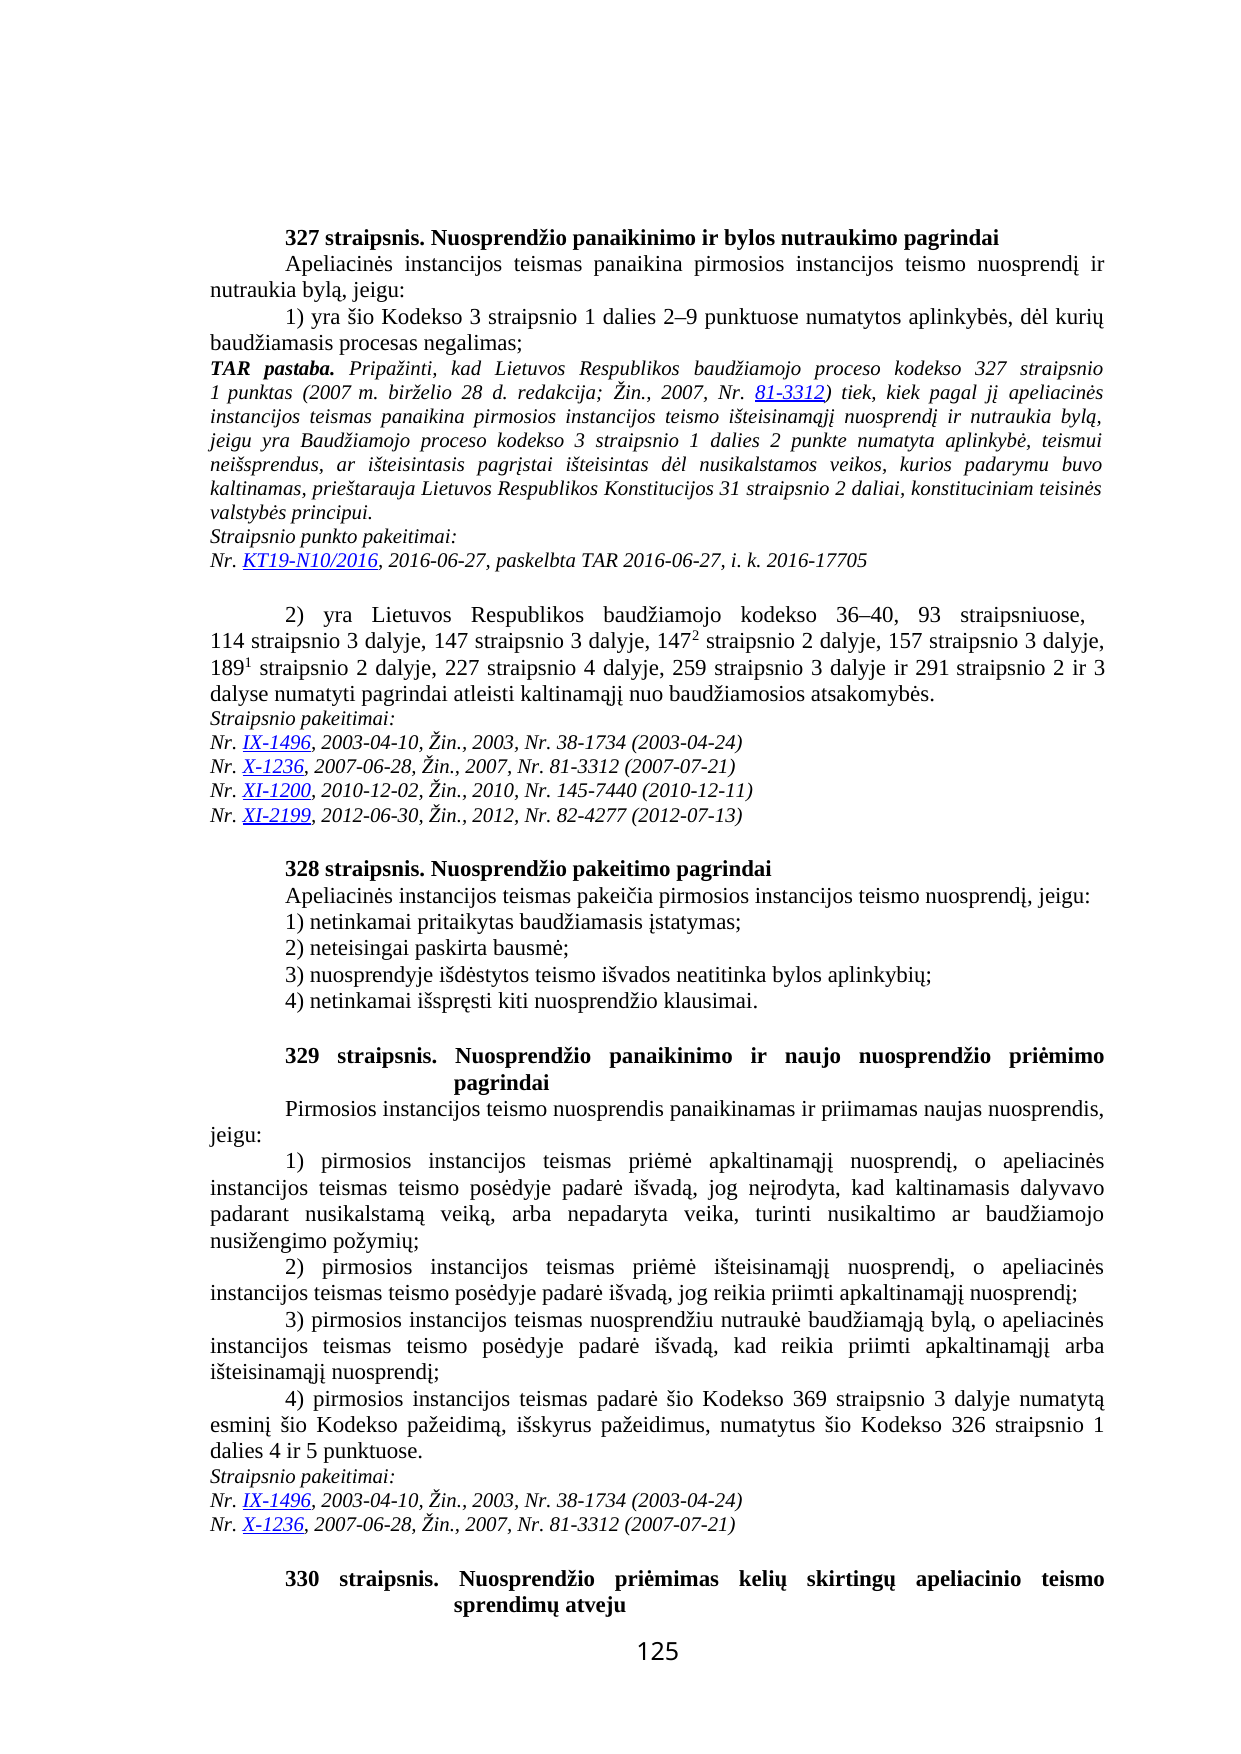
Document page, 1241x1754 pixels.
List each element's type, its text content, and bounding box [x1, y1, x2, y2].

text 2) pirmosios instancijos teismas priėmė išteisinamąjį nuosprendį, o apeliacinės instancijos teismas teismo posėdyje padarė išvadą, jog reikia priimti apkaltinamąjį nuosprendį; [210, 1253, 1106, 1306]
text 329 straipsnis. Nuosprendžio panaikinimo ir naujo nuosprendžio priėmimo pagrindai [285, 1042, 1106, 1095]
text 3) pirmosios instancijos teismas nuosprendžiu nutraukė baudžiamąją bylą, o apeliacinės instancijos teismas teismo posėdyje padarė išvadą, kad reikia priimti apkaltinamąjį arba išteisinamąjį nuosprendį; [210, 1306, 1106, 1385]
text 1) netinkamai pritaikytas baudžiamasis įstatymas; [210, 908, 1106, 934]
text Nr. XI-2199, 2012-06-30, Žin., 2012, Nr. 82-4277 (2012-07-13) [210, 802, 1106, 827]
text 2) yra Lietuvos Respublikos baudžiamojo kodekso 36–40, 93 straipsniuose, 114 straipsnio 3 dalyje, 147 straipsnio 3 dalyje, 1472 straipsnio 2 dalyje, 157 straipsnio 3 dalyje, 1891 straipsnio 2 dalyje, 227 straipsnio 4 dalyje, 259 straipsnio 3 dalyje ir 291 straipsnio 2 ir 3 dalyse numatyti pagrindai atleisti kaltinamąjį nuo baudžiamosios atsakomybės. [210, 601, 1106, 706]
text Nr. IX-1496, 2003-04-10, Žin., 2003, Nr. 38-1734 (2003-04-24) [210, 1488, 1106, 1512]
text Nr. X-1236, 2007-06-28, Žin., 2007, Nr. 81-3312 (2007-07-21) [210, 1512, 1106, 1536]
text 4) netinkamai išspręsti kiti nuosprendžio klausimai. [210, 987, 1106, 1013]
text Apeliacinės instancijos teismas panaikina pirmosios instancijos teismo nuosprendį ir nutraukia bylą, jeigu: [210, 250, 1106, 303]
text Nr. XI-1200, 2010-12-02, Žin., 2010, Nr. 145-7440 (2010-12-11) [210, 778, 1106, 802]
text Straipsnio punkto pakeitimai: [210, 524, 1106, 548]
text Nr. X-1236, 2007-06-28, Žin., 2007, Nr. 81-3312 (2007-07-21) [210, 754, 1106, 778]
text 330 straipsnis. Nuosprendžio priėmimas kelių skirtingų apeliacinio teismo sprendimų atveju [285, 1565, 1106, 1617]
text Apeliacinės instancijos teismas pakeičia pirmosios instancijos teismo nuosprendį, jeigu: [210, 882, 1106, 908]
text Straipsnio pakeitimai: [210, 706, 1106, 730]
text Straipsnio pakeitimai: [210, 1464, 1106, 1488]
text 4) pirmosios instancijos teismas padarė šio Kodekso 369 straipsnio 3 dalyje numatytą esminį šio Kodekso pažeidimą, išskyrus pažeidimus, numatytus šio Kodekso 326 straipsnio 1 dalies 4 ir 5 punktuose. [210, 1385, 1106, 1464]
text 328 straipsnis. Nuosprendžio pakeitimo pagrindai [210, 855, 1106, 882]
text 327 straipsnis. Nuosprendžio panaikinimo ir bylos nutraukimo pagrindai [210, 224, 1106, 250]
text Pirmosios instancijos teismo nuosprendis panaikinamas ir priimamas naujas nuosprendis, jeigu: [210, 1095, 1106, 1148]
text 3) nuosprendyje išdėstytos teismo išvados neatitinka bylos aplinkybių; [210, 961, 1106, 987]
text 1) yra šio Kodekso 3 straipsnio 1 dalies 2–9 punktuose numatytos aplinkybės, dėl kurių baudžiamasis procesas negalimas; [210, 303, 1106, 356]
text Nr. IX-1496, 2003-04-10, Žin., 2003, Nr. 38-1734 (2003-04-24) [210, 730, 1106, 754]
text 1) pirmosios instancijos teismas priėmė apkaltinamąjį nuosprendį, o apeliacinės instancijos teismas teismo posėdyje padarė išvadą, jog neįrodyta, kad kaltinamasis dalyvavo padarant nusikalstamą veiką, arba nepadaryta veika, turinti nusikaltimo ar baudžiamojo nusižengimo požymių; [210, 1148, 1106, 1253]
text TAR pastaba. Pripažinti, kad Lietuvos Respublikos baudžiamojo proceso kodekso 327 straipsnio 1 punktas (2007 m. birželio 28 d. redakcija; Žin., 2007, Nr. 81-3312) tiek, kiek pagal jį apeliacinės instancijos teismas panaikina pirmosios instancijos teismo išteisinamąjį nuosprendį ir nutraukia bylą, jeigu yra Baudžiamojo proceso kodekso 3 straipsnio 1 dalies 2 punkte numatyta aplinkybė, teismui neišsprendus, ar išteisintasis pagrįstai išteisintas dėl nusikalstamos veikos, kurios padarymu buvo kaltinamas, prieštarauja Lietuvos Respublikos Konstitucijos 31 straipsnio 2 daliai, konstituciniam teisinės valstybės principui. [210, 356, 1106, 524]
text 2) neteisingai paskirta bausmė; [210, 934, 1106, 961]
text Nr. KT19-N10/2016, 2016-06-27, paskelbta TAR 2016-06-27, i. k. 2016-17705 [210, 548, 1106, 572]
